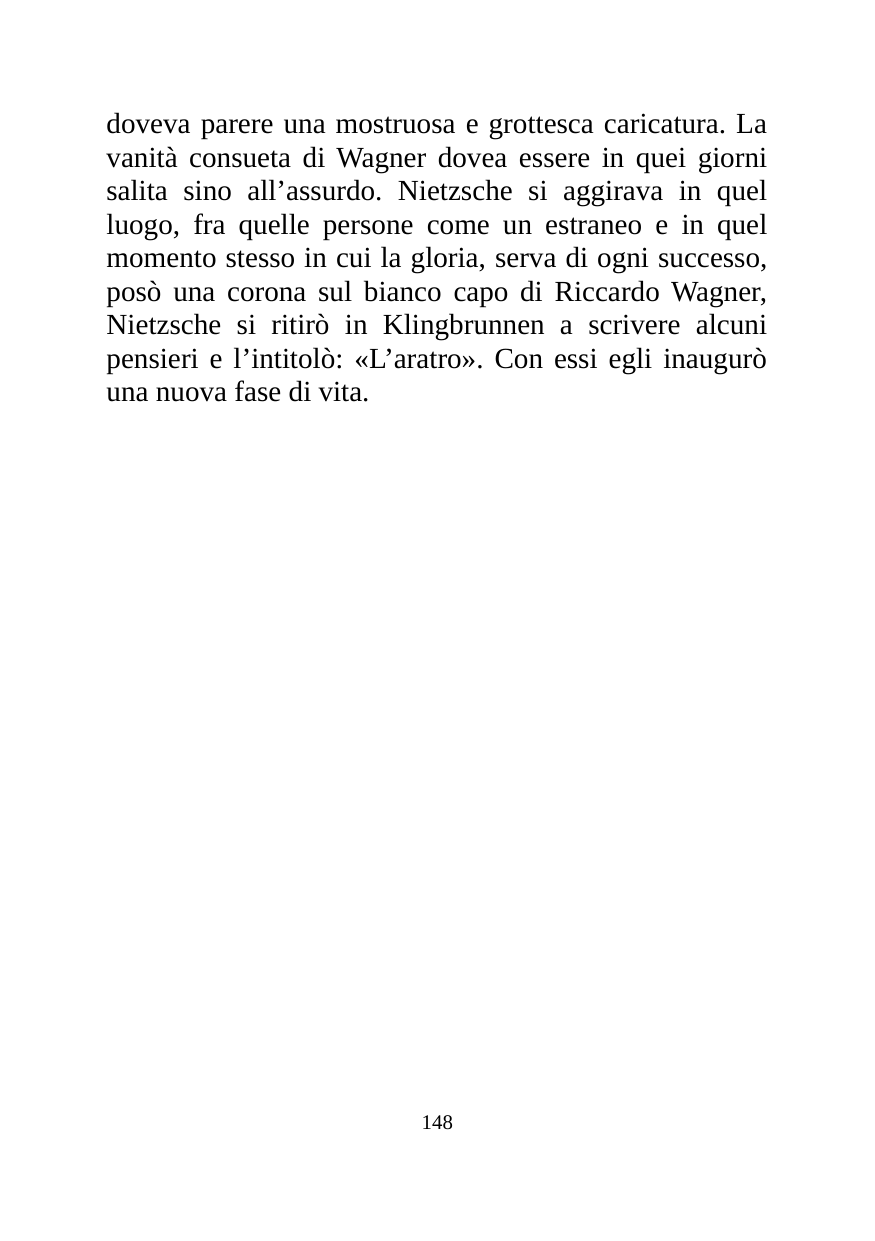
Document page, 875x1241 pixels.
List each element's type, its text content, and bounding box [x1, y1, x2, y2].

text doveva parere una mostruosa e grottesca caricatura. La vanità consueta di Wagner dovea essere in quei giorni salita sino all’assurdo. Nietzsche si aggirava in quel luogo, fra quelle persone come un estraneo e in quel momento stesso in cui la gloria, serva di ogni successo, posò una corona sul bianco capo di Riccardo Wagner, Nietzsche si ritirò in Klingbrunnen a scrivere alcuni pensieri e l’intitolò: «L’aratro». Con essi egli inaugurò una nuova fase di vita. [106, 106, 768, 408]
